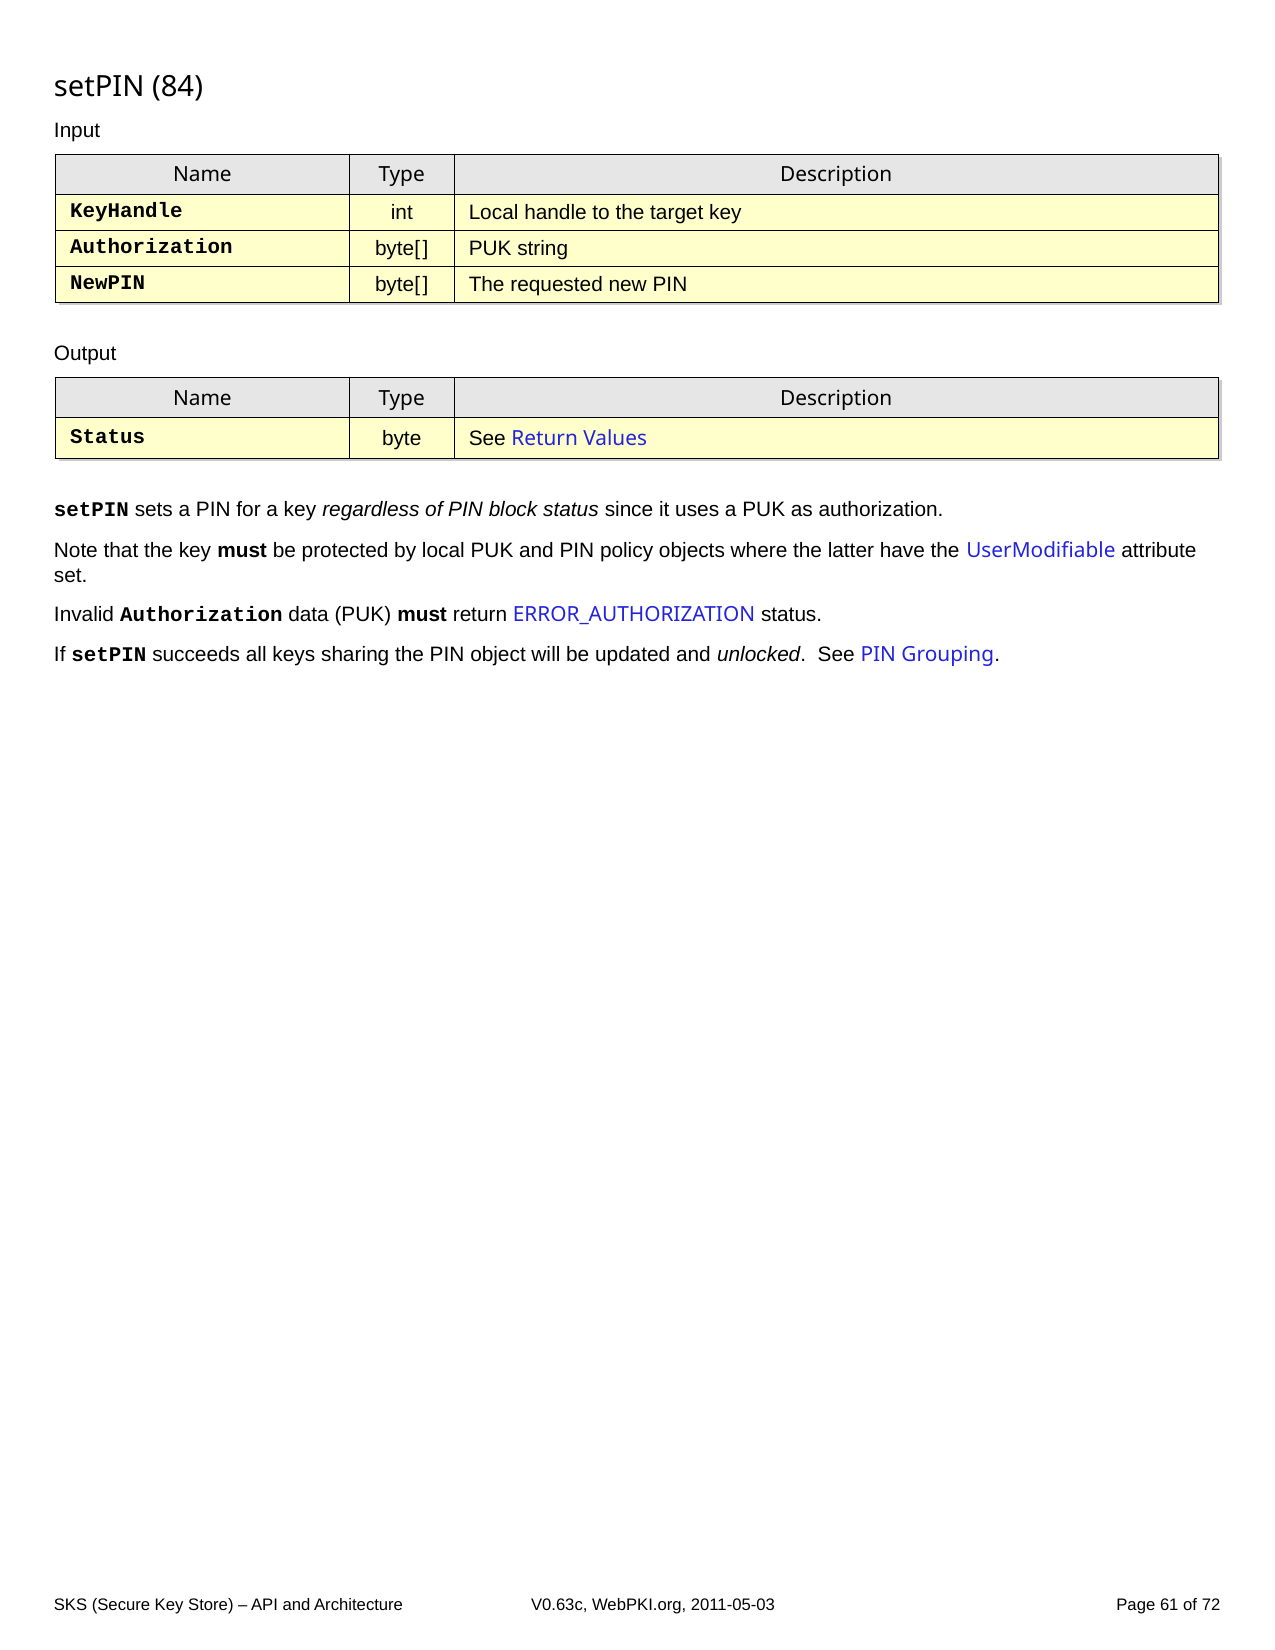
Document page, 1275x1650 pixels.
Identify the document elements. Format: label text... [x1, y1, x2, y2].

text setPIN sets a PIN for a key regardless of PIN block status since it uses a PUK as authorization. [54, 497, 1221, 523]
table_header Type [350, 155, 454, 194]
table_cell byte⁮[ ] [350, 231, 454, 266]
table_header Name [56, 378, 349, 417]
text Input [54, 118, 1221, 142]
table_header Description [455, 378, 1218, 417]
text Note that the key must be protected by local PUK and PIN policy objects where the latter have the UserModifiable attribute set. [54, 535, 1221, 587]
table_header Name [56, 155, 349, 194]
table_header Description [455, 155, 1218, 194]
table_cell byte⁮[ ] [350, 267, 454, 302]
text Invalid Authorization data (PUK) must return ERROR_AUTHORIZATION status. [54, 599, 1221, 627]
table_cell int [350, 195, 454, 230]
table_cell PUK string [455, 231, 1218, 266]
table_cell The requested new PIN [455, 267, 1218, 302]
table_cell Status [56, 418, 349, 458]
text If setPIN succeeds all keys sharing the PIN object will be updated and unlocked. See PIN Grouping. [54, 639, 1221, 668]
table_cell byte [350, 418, 454, 458]
table_cell Local handle to the target key [455, 195, 1218, 230]
table_header Type [350, 378, 454, 417]
table_cell Authorization [56, 231, 349, 266]
table_cell NewPIN [56, 267, 349, 302]
table_cell See Return Values [455, 418, 1218, 458]
text Output [54, 341, 1221, 365]
subtitle setPIN (84) [54, 66, 1221, 105]
table_cell KeyHandle [56, 195, 349, 230]
